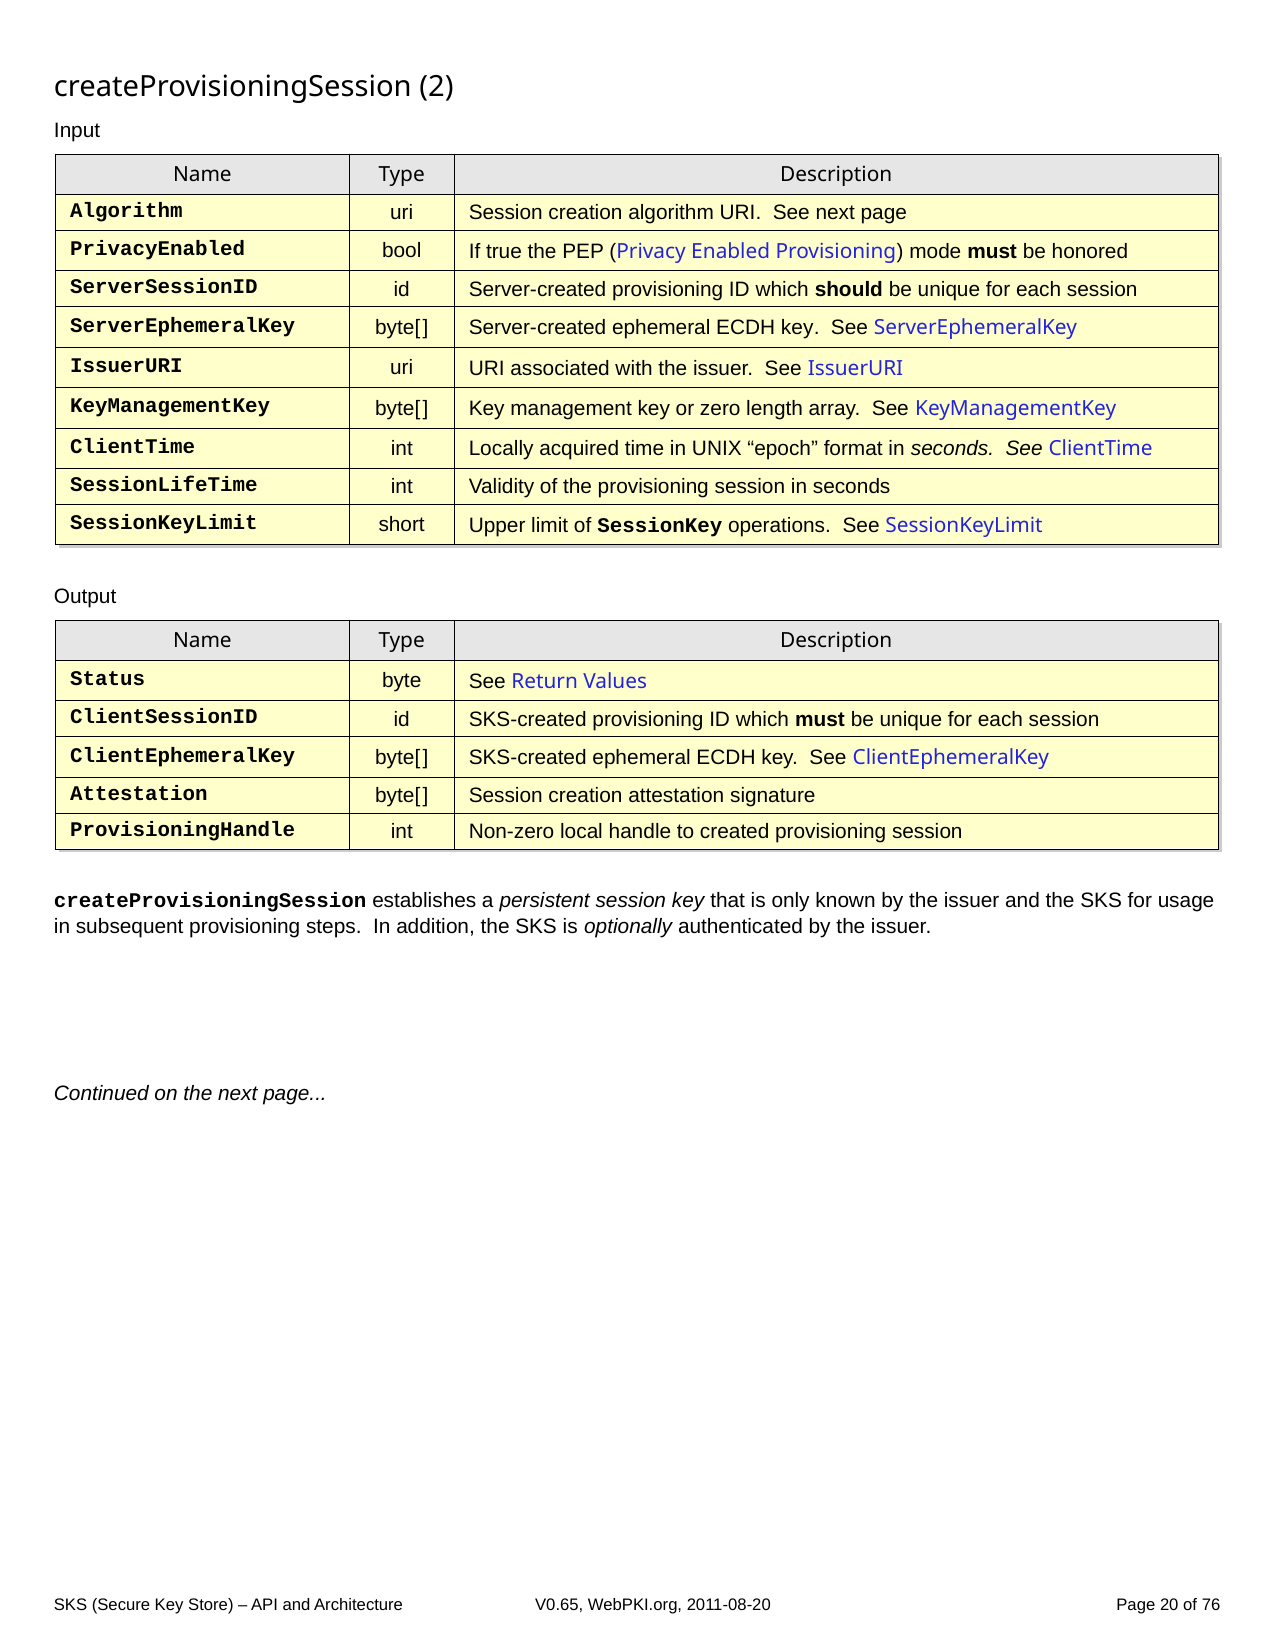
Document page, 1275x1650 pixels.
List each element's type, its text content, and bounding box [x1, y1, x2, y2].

table_cell byte[ ] [350, 307, 454, 347]
table_cell id [350, 701, 454, 736]
table_cell SKS-created ephemeral ECDH key. See ClientEphemeralKey [455, 737, 1218, 777]
table_cell int [350, 429, 454, 468]
table_header Name [56, 155, 349, 194]
table_cell ClientEphemeralKey [56, 737, 349, 777]
table_cell id [350, 271, 454, 306]
table_cell KeyManagementKey [56, 388, 349, 427]
table_cell byte [350, 661, 454, 700]
table_cell short [350, 505, 454, 544]
table_cell ClientSessionID [56, 701, 349, 736]
table_cell Validity of the provisioning session in seconds [455, 469, 1218, 504]
table_cell byte[ ] [350, 737, 454, 777]
table_cell Locally acquired time in UNIX “epoch” format in seconds. See ClientTime [455, 429, 1218, 468]
table_cell Session creation algorithm URI. See next page [455, 195, 1218, 230]
table_cell Attestation [56, 778, 349, 813]
table_cell ProvisioningHandle [56, 814, 349, 848]
table_cell SessionLifeTime [56, 469, 349, 504]
table_header Type [350, 155, 454, 194]
table_cell int [350, 814, 454, 848]
table_cell uri [350, 195, 454, 230]
table_cell ClientTime [56, 429, 349, 468]
subtitle createProvisioningSession (2) [54, 66, 1221, 105]
table_cell PrivacyEnabled [56, 231, 349, 270]
text Input [54, 118, 1221, 142]
table_header Description [455, 155, 1218, 194]
table_cell uri [350, 348, 454, 387]
table_cell SKS-created provisioning ID which must be unique for each session [455, 701, 1218, 736]
table_cell If true the PEP (Privacy Enabled Provisioning) mode must be honored [455, 231, 1218, 270]
table_cell SessionKeyLimit [56, 505, 349, 544]
text Output [54, 584, 1221, 608]
table_cell Upper limit of SessionKey operations. See SessionKeyLimit [455, 505, 1218, 544]
text createProvisioningSession establishes a persistent session key that is only known by the issuer and the SKS for usage in subsequent provisioning steps. In addition, the SKS is optionally authenticated by the issuer. [54, 888, 1221, 938]
table_cell See Return Values [455, 661, 1218, 700]
table_cell ServerSessionID [56, 271, 349, 306]
table_cell ServerEphemeralKey [56, 307, 349, 347]
table_header Description [455, 621, 1218, 660]
table_cell int [350, 469, 454, 504]
table_cell Algorithm [56, 195, 349, 230]
table_header Name [56, 621, 349, 660]
table_cell Server-created provisioning ID which should be unique for each session [455, 271, 1218, 306]
table_cell URI associated with the issuer. See IssuerURI [455, 348, 1218, 387]
text Continued on the next page... [54, 1081, 1221, 1104]
table_header Type [350, 621, 454, 660]
table_cell byte[ ] [350, 778, 454, 813]
table_cell Server-created ephemeral ECDH key. See ServerEphemeralKey [455, 307, 1218, 347]
table_cell IssuerURI [56, 348, 349, 387]
table_cell Key management key or zero length array. See KeyManagementKey [455, 388, 1218, 427]
table_cell Session creation attestation signature [455, 778, 1218, 813]
table_cell Non-zero local handle to created provisioning session [455, 814, 1218, 848]
table_cell bool [350, 231, 454, 270]
table_cell Status [56, 661, 349, 700]
table_cell byte[ ] [350, 388, 454, 427]
